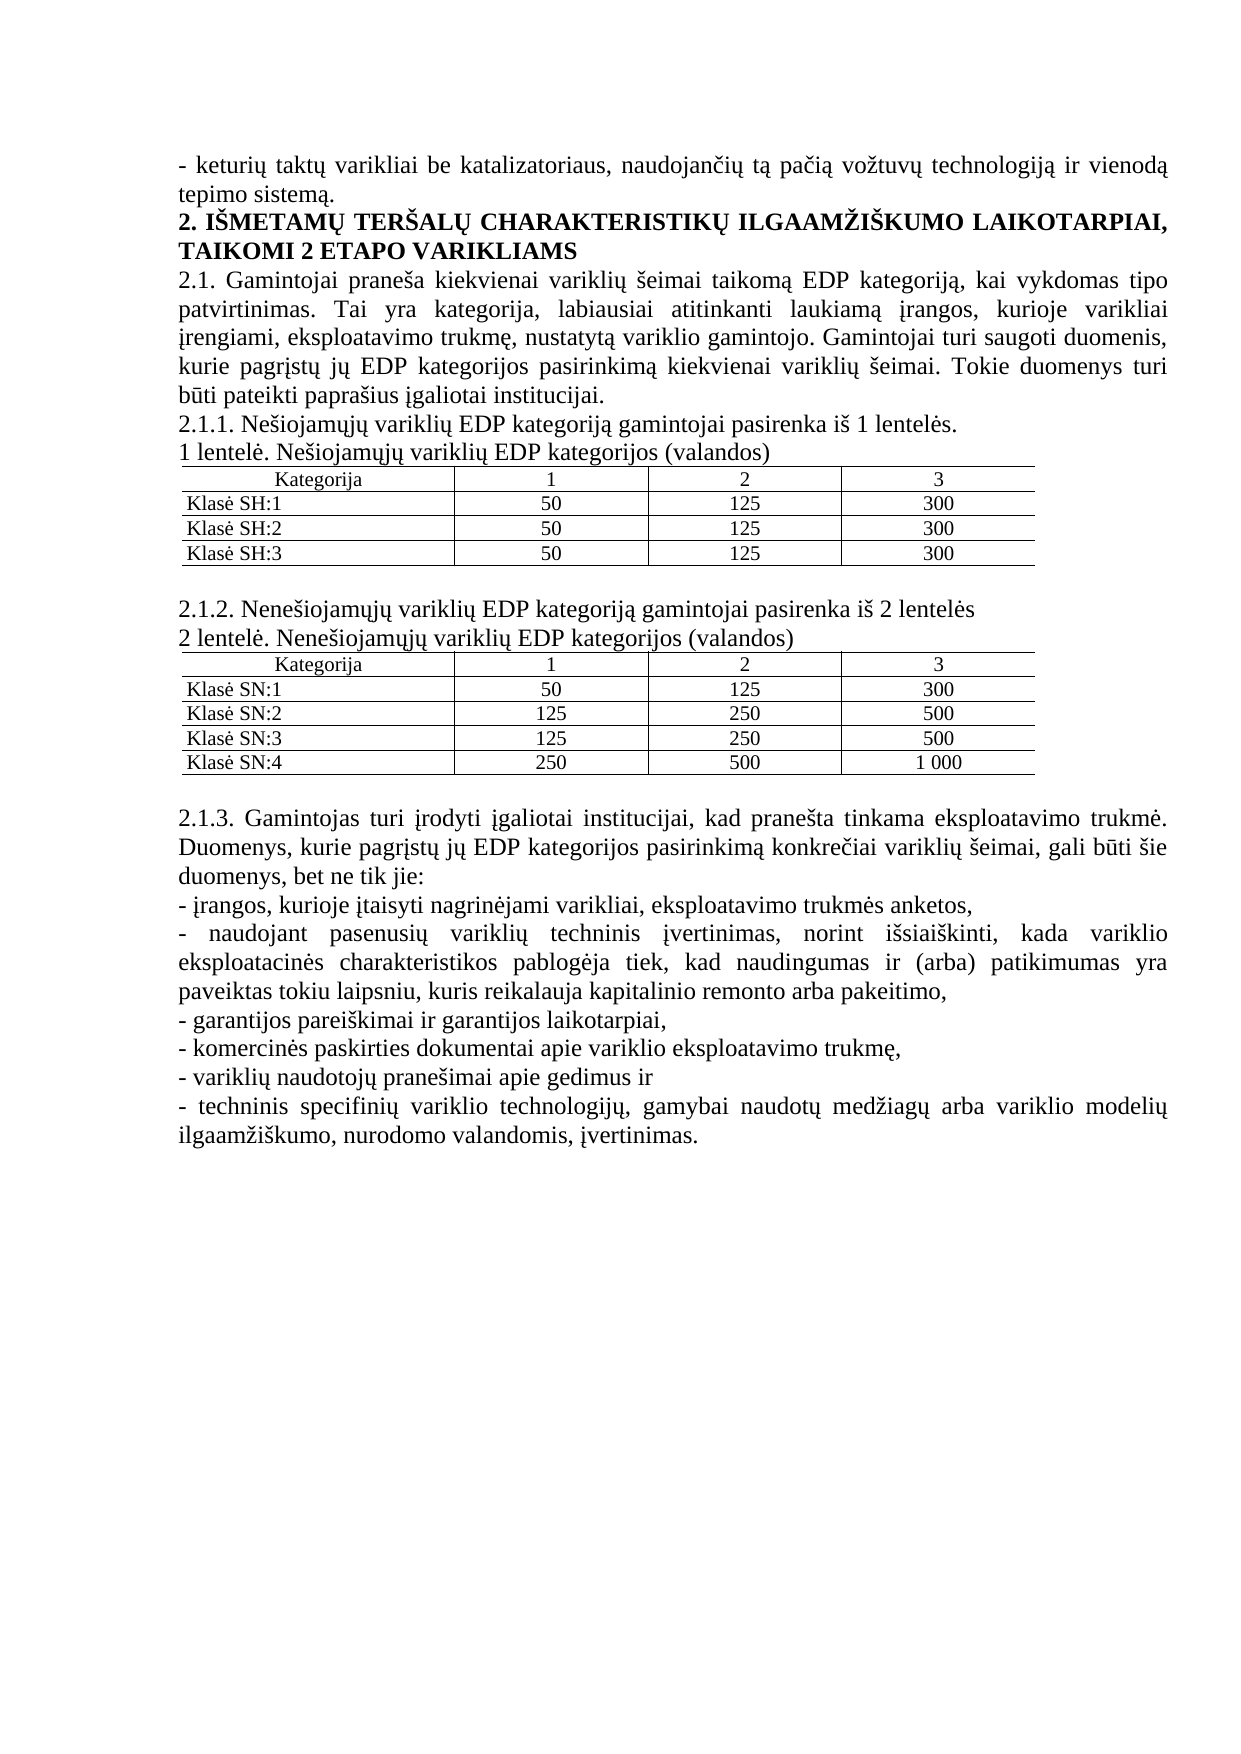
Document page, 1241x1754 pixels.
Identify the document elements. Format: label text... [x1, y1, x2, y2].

table_cell 500 [842, 702, 1035, 725]
text 2 lentelė. Nenešiojamųjų variklių EDP kategorijos (valandos) [178, 623, 1169, 651]
table_cell 250 [649, 726, 841, 750]
table_cell 125 [649, 492, 841, 515]
table_cell 125 [649, 541, 841, 564]
table_header 1 [455, 467, 648, 491]
table_cell Klasė SN:3 [182, 726, 454, 750]
table_cell 1 000 [842, 751, 1035, 774]
table_cell 50 [455, 677, 648, 701]
table_cell Klasė SN:2 [182, 702, 454, 725]
text 2. IŠMETAMŲ TERŠALŲ CHARAKTERISTIKŲ ILGAAMŽIŠKUMO LAIKOTARPIAI, TAIKOMI 2 ETAPO VARIKLIAMS [178, 207, 1169, 265]
table_header 3 [842, 653, 1035, 676]
text - naudojant pasenusių variklių techninis įvertinimas, norint išsiaiškinti, kada variklio eksploatacinės charakteristikos pablogėja tiek, kad naudingumas ir (arba) patikimumas yra paveiktas tokiu laipsniu, kuris reikalauja kapitalinio remonto arba pakeitimo, [178, 918, 1169, 1005]
table_cell 125 [455, 702, 648, 725]
text 1 lentelė. Nešiojamųjų variklių EDP kategorijos (valandos) [178, 437, 1169, 466]
table_header 1 [455, 653, 648, 676]
table_header Kategorija [182, 467, 454, 491]
table_cell Klasė SH:2 [182, 516, 454, 540]
table_cell 125 [455, 726, 648, 750]
table_cell 250 [649, 702, 841, 725]
table_cell 300 [842, 492, 1035, 515]
text - garantijos pareiškimai ir garantijos laikotarpiai, [178, 1005, 1169, 1033]
text 2.1.2. Nenešiojamųjų variklių EDP kategoriją gamintojai pasirenka iš 2 lentelės [178, 594, 1169, 623]
text 2.1.3. Gamintojas turi įrodyti įgaliotai institucijai, kad pranešta tinkama eksploatavimo trukmė. Duomenys, kurie pagrįstų jų EDP kategorijos pasirinkimą konkrečiai variklių šeimai, gali būti šie duomenys, bet ne tik jie: [178, 803, 1169, 890]
text 2.1. Gamintojai praneša kiekvienai variklių šeimai taikomą EDP kategoriją, kai vykdomas tipo patvirtinimas. Tai yra kategorija, labiausiai atitinkanti laukiamą įrangos, kurioje varikliai įrengiami, eksploatavimo trukmę, nustatytą variklio gamintojo. Gamintojai turi saugoti duomenis, kurie pagrįstų jų EDP kategorijos pasirinkimą kiekvienai variklių šeimai. Tokie duomenys turi būti pateikti paprašius įgaliotai institucijai. [178, 265, 1169, 409]
text - įrangos, kurioje įtaisyti nagrinėjami varikliai, eksploatavimo trukmės anketos, [178, 890, 1169, 918]
table_cell 500 [649, 751, 841, 774]
text - komercinės paskirties dokumentai apie variklio eksploatavimo trukmę, [178, 1033, 1169, 1062]
table_header Kategorija [182, 653, 454, 676]
table_cell 500 [842, 726, 1035, 750]
table_cell Klasė SN:1 [182, 677, 454, 701]
table_cell 250 [455, 751, 648, 774]
table_cell Klasė SH:1 [182, 492, 454, 515]
table_cell 300 [842, 516, 1035, 540]
table_cell 300 [842, 677, 1035, 701]
text - variklių naudotojų pranešimai apie gedimus ir [178, 1062, 1169, 1091]
table_header 2 [649, 653, 841, 676]
table_cell 50 [455, 541, 648, 564]
table_cell 300 [842, 541, 1035, 564]
table_header 2 [649, 467, 841, 491]
text - techninis specifinių variklio technologijų, gamybai naudotų medžiagų arba variklio modelių ilgaamžiškumo, nurodomo valandomis, įvertinimas. [178, 1091, 1169, 1148]
text 2.1.1. Nešiojamųjų variklių EDP kategoriją gamintojai pasirenka iš 1 lentelės. [178, 409, 1169, 437]
table_cell Klasė SH:3 [182, 541, 454, 564]
text - keturių taktų varikliai be katalizatoriaus, naudojančių tą pačią vožtuvų technologiją ir vienodą tepimo sistemą. [178, 150, 1169, 207]
table_header 3 [842, 467, 1035, 491]
table_cell 50 [455, 492, 648, 515]
table_cell 125 [649, 516, 841, 540]
table_cell Klasė SN:4 [182, 751, 454, 774]
table_cell 125 [649, 677, 841, 701]
table_cell 50 [455, 516, 648, 540]
